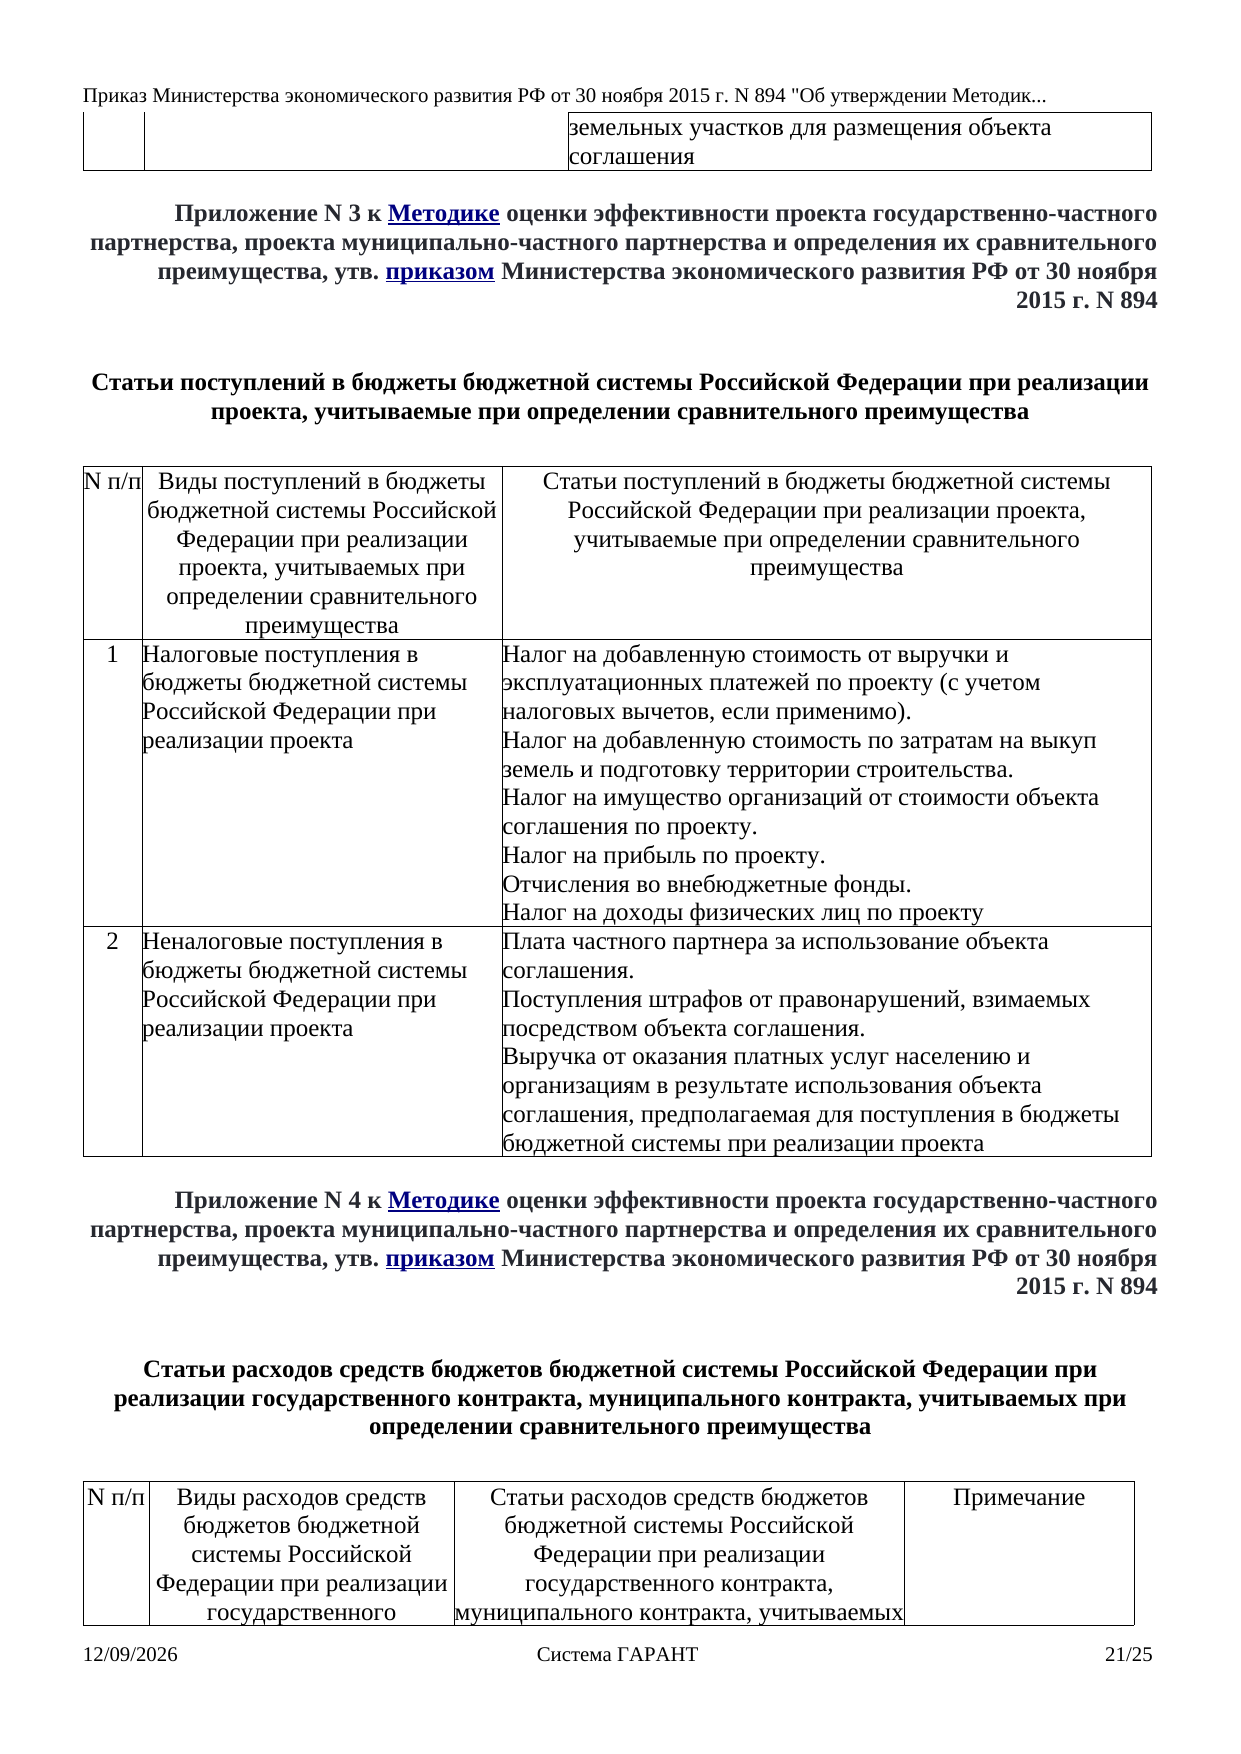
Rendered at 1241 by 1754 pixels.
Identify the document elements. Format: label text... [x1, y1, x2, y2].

table_cell 2 [84, 927, 142, 1156]
subtitle Статьи поступлений в бюджеты бюджетной системы Российской Федерации при реализации проекта, учитываемые при определении сравнительного преимущества [83, 367, 1157, 425]
text Приложение N 4 к Методике оценки эффективности проекта государственно-частного партнерства, проекта муниципально-частного партнерства и определения их сравнительного преимущества, утв. приказом Министерства экономического развития РФ от 30 ноября 2015 г. N 894 [83, 1185, 1157, 1300]
table_cell [145, 112, 568, 170]
table_cell Неналоговые поступления в бюджеты бюджетной системы Российской Федерации при реализации проекта [143, 927, 502, 1156]
text Приложение N 3 к Методике оценки эффективности проекта государственно-частного партнерства, проекта муниципально-частного партнерства и определения их сравнительного преимущества, утв. приказом Министерства экономического развития РФ от 30 ноября 2015 г. N 894 [83, 198, 1157, 313]
table_header Виды расходов средств бюджетов бюджетной системы Российской Федерации при реализации государственного [150, 1482, 454, 1625]
subtitle Статьи расходов средств бюджетов бюджетной системы Российской Федерации при реализации государственного контракта, муниципального контракта, учитываемых при определении сравнительного преимущества [83, 1354, 1157, 1440]
table_cell Налоговые поступления в бюджеты бюджетной системы Российской Федерации при реализации проекта [143, 640, 502, 926]
table_header Статьи расходов средств бюджетов бюджетной системы Российской Федерации при реализации государственного контракта, муниципального контракта, учитываемых [455, 1482, 904, 1625]
table_cell земельных участков для размещения объекта соглашения [569, 113, 1151, 170]
table_cell Налог на добавленную стоимость от выручки и эксплуатационных платежей по проекту (с учетом налоговых вычетов, если применимо). Налог на добавленную стоимость по затратам на выкуп земель и подготовку территории строительства. Налог на имущество организаций от стоимости объекта соглашения по проекту. Налог на прибыль по проекту. Отчисления во внебюджетные фонды. Налог на доходы физических лиц по проекту [503, 640, 1151, 926]
table_cell Плата частного партнера за использование объекта соглашения. Поступления штрафов от правонарушений, взимаемых посредством объекта соглашения. Выручка от оказания платных услуг населению и организациям в результате использования объекта соглашения, предполагаемая для поступления в бюджеты бюджетной системы при реализации проекта [503, 927, 1151, 1156]
table_cell [84, 112, 144, 170]
table_header Примечание [905, 1482, 1134, 1625]
table_header N п/п [84, 467, 142, 639]
table_header Статьи поступлений в бюджеты бюджетной системы Российской Федерации при реализации проекта, учитываемые при определении сравнительного преимущества [503, 467, 1151, 639]
table_header Виды поступлений в бюджеты бюджетной системы Российской Федерации при реализации проекта, учитываемых при определении сравнительного преимущества [143, 467, 502, 639]
table_cell 1 [84, 640, 142, 926]
table_header N п/п [84, 1482, 149, 1625]
